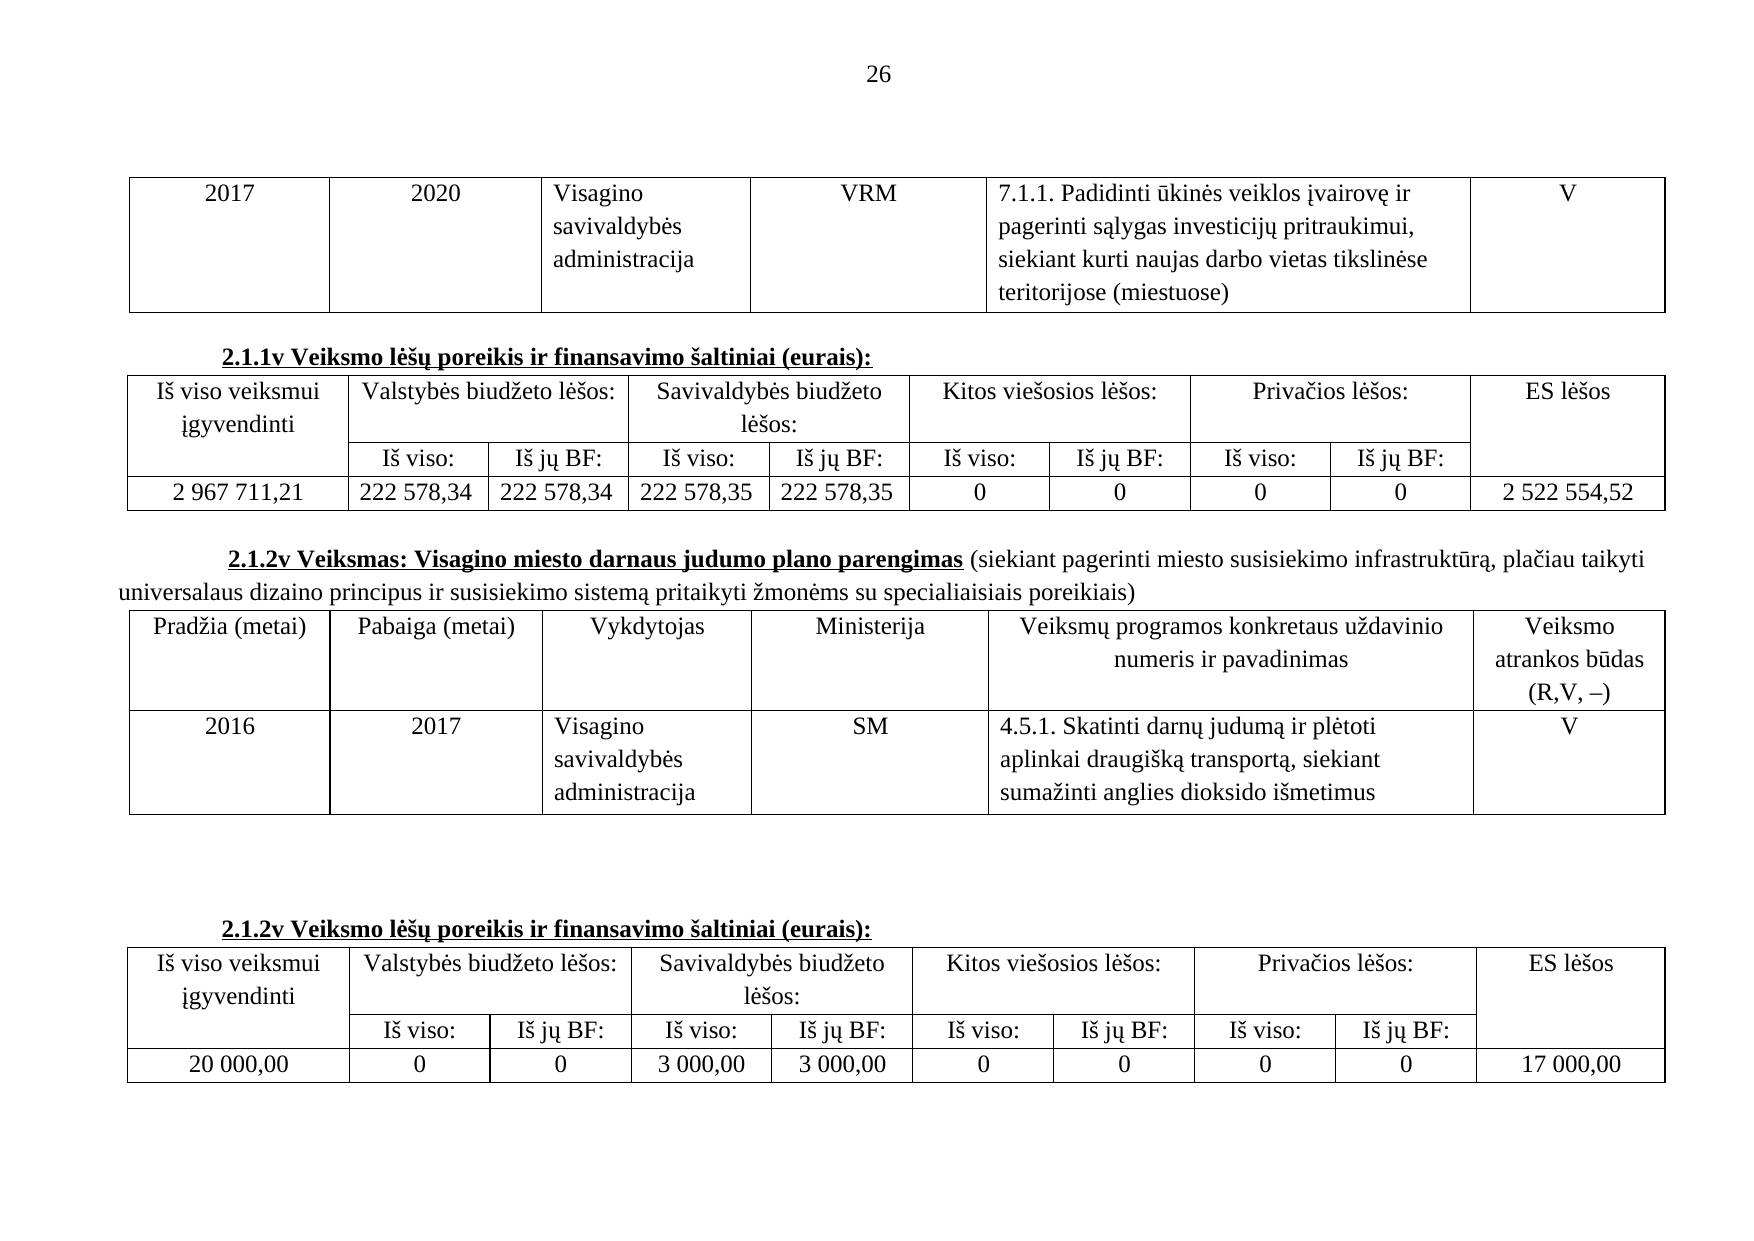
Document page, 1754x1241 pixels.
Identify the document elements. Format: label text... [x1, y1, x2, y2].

table_header Vykdytojas [543, 611, 751, 710]
table_header Kitos viešosios lėšos: [913, 948, 1194, 1014]
table_header Iš viso veiksmui įgyvendinti [128, 376, 348, 476]
table_cell 222 578,35 [770, 477, 909, 510]
table_cell 222 578,34 [489, 477, 628, 510]
table_cell Iš viso: [632, 1015, 771, 1048]
table_header Valstybės biudžeto lėšos: [350, 948, 631, 1014]
table_cell 7.1.1. Padidinti ūkinės veiklos įvairovę ir pagerinti sąlygas investicijų pritraukimui, siekiant kurti naujas darbo vietas tikslinėse teritorijose (miestuose) [987, 178, 1470, 312]
table_header ES lėšos [1471, 376, 1664, 476]
table_cell 0 [913, 1049, 1053, 1082]
table_header Ministerija [752, 611, 988, 710]
table_header Veiksmų programos konkretaus uždavinio numeris ir pavadinimas [989, 611, 1473, 710]
table_cell VRM [751, 178, 986, 312]
table_cell V [1471, 178, 1664, 312]
table_cell Iš viso: [1195, 1015, 1335, 1048]
table_cell Iš jų BF: [772, 1015, 912, 1048]
table_cell 2017 [130, 178, 329, 312]
table_cell 0 [1331, 477, 1470, 510]
table_cell 222 578,35 [629, 477, 769, 510]
table_header Kitos viešosios lėšos: [910, 376, 1190, 442]
table_cell 0 [1054, 1049, 1194, 1082]
table_header Savivaldybės biudžeto lėšos: [629, 376, 909, 442]
table_header Pradžia (metai) [130, 611, 329, 710]
table_cell Iš jų BF: [1054, 1015, 1194, 1048]
text 2.1.2v Veiksmo lėšų poreikis ir finansavimo šaltiniai (eurais): [118, 914, 1639, 942]
table_cell Iš viso: [349, 443, 488, 476]
table_cell V [1474, 711, 1664, 813]
table_cell 2017 [331, 711, 542, 813]
table_cell Iš jų BF: [1336, 1015, 1476, 1048]
table_cell 0 [350, 1049, 489, 1082]
table_cell Iš jų BF: [770, 443, 909, 476]
table_cell 3 000,00 [772, 1049, 912, 1082]
table_cell Iš viso: [629, 443, 769, 476]
table_cell Iš jų BF: [1050, 443, 1190, 476]
table_header Privačios lėšos: [1195, 948, 1476, 1014]
table_cell Iš viso: [1191, 443, 1330, 476]
table_cell 17 000,00 [1477, 1049, 1664, 1082]
table_header Valstybės biudžeto lėšos: [349, 376, 628, 442]
table_cell 3 000,00 [632, 1049, 771, 1082]
table_cell Iš viso: [910, 443, 1049, 476]
table_header ES lėšos [1477, 948, 1664, 1048]
table_cell 2 522 554,52 [1471, 477, 1664, 510]
table_header Veiksmo atrankos būdas (R,V, –) [1474, 611, 1664, 710]
table_cell Visagino savivaldybės administracija [543, 711, 751, 813]
table_cell 2 967 711,21 [128, 477, 348, 510]
table_cell 0 [910, 477, 1049, 510]
table_header Iš viso veiksmui įgyvendinti [128, 948, 349, 1048]
table_cell 0 [1336, 1049, 1476, 1082]
table_cell Iš jų BF: [1331, 443, 1470, 476]
table_cell 222 578,34 [349, 477, 488, 510]
table_cell Iš jų BF: [489, 443, 628, 476]
table_header Savivaldybės biudžeto lėšos: [632, 948, 912, 1014]
table_cell 2020 [330, 178, 541, 312]
text 2.1.1v Veiksmo lėšų poreikis ir finansavimo šaltiniai (eurais): [118, 342, 1639, 370]
table_cell 0 [1050, 477, 1190, 510]
table_cell Iš jų BF: [491, 1015, 631, 1048]
table_cell 0 [491, 1049, 631, 1082]
table_cell 2016 [130, 711, 329, 813]
table_cell Iš viso: [913, 1015, 1053, 1048]
table_cell 20 000,00 [128, 1049, 349, 1082]
table_cell Iš viso: [350, 1015, 489, 1048]
table_header Pabaiga (metai) [331, 611, 542, 710]
table_cell SM [752, 711, 988, 813]
table_cell 0 [1195, 1049, 1335, 1082]
text 2.1.2v Veiksmas: Visagino miesto darnaus judumo plano parengimas (siekiant pagerinti miesto susisiekimo infrastruktūrą, plačiau taikyti universalaus dizaino principus ir susisiekimo sistemą pritaikyti žmonėms su specialiaisiais poreikiais) [118, 544, 1751, 606]
table_cell Visagino savivaldybės administracija [542, 178, 750, 312]
table_cell 0 [1191, 477, 1330, 510]
table_header Privačios lėšos: [1191, 376, 1470, 442]
table_cell 4.5.1. Skatinti darnų judumą ir plėtoti aplinkai draugišką transportą, siekiant sumažinti anglies dioksido išmetimus [989, 711, 1473, 813]
